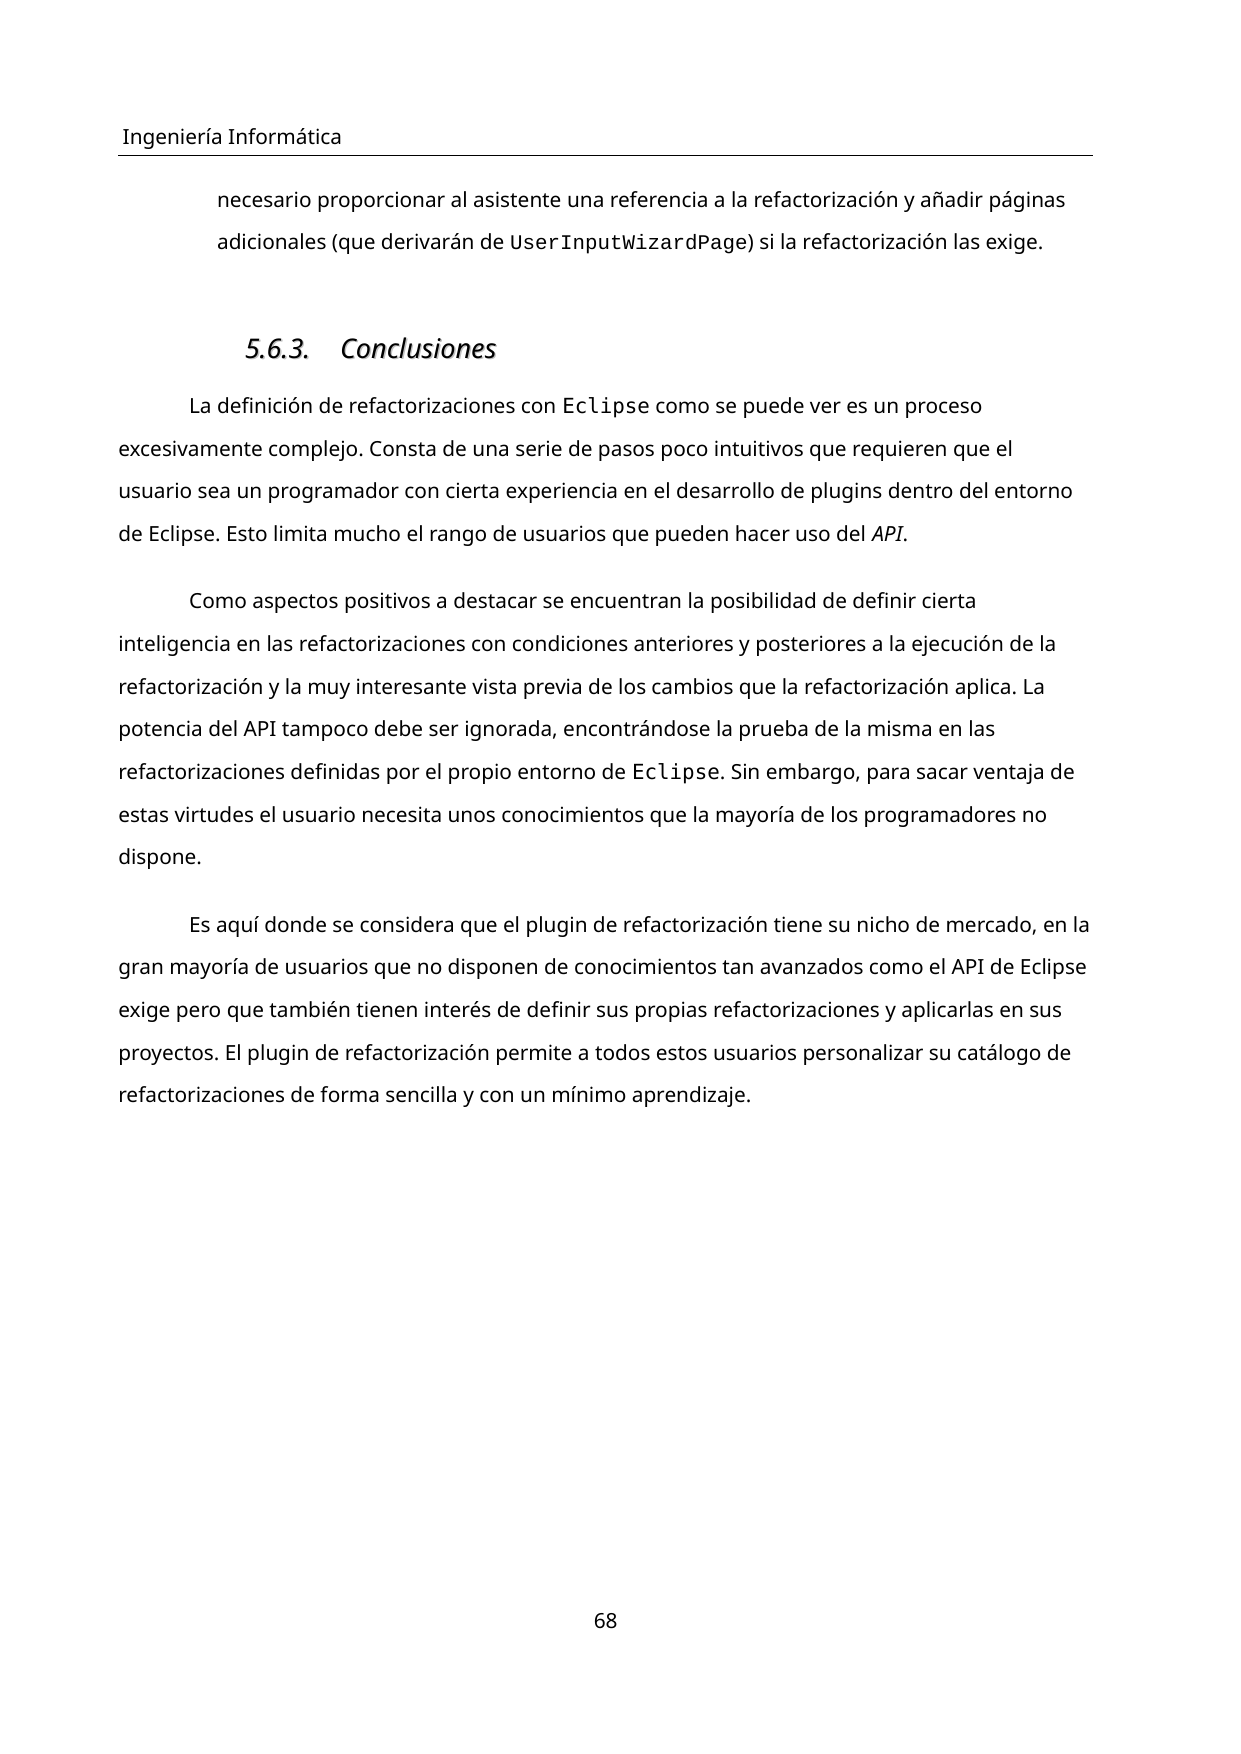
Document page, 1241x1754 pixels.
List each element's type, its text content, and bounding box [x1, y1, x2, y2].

text La definición de refactorizaciones con Eclipse como se puede ver es un proceso excesivamente complejo. Consta de una serie de pasos poco intuitivos que requieren que el usuario sea un programador con cierta experiencia en el desarrollo de plugins dentro del entorno de Eclipse. Esto limita mucho el rango de usuarios que pueden hacer uso del API. [118, 391, 1093, 547]
list necesario proporcionar al asistente una referencia a la refactorización y añadir páginas adicionales (que derivarán de UserInputWizardPage) si la refactorización las exige. [179, 185, 1093, 256]
text Es aquí donde se considera que el plugin de refactorización tiene su nicho de mercado, en la gran mayoría de usuarios que no disponen de conocimientos tan avanzados como el API de Eclipse exige pero que también tienen interés de definir sus propias refactorizaciones y aplicarlas en sus proyectos. El plugin de refactorización permite a todos estos usuarios personalizar su catálogo de refactorizaciones de forma sencilla y con un mínimo aprendizaje. [118, 910, 1093, 1109]
text Como aspectos positivos a destacar se encuentran la posibilidad de definir cierta inteligencia en las refactorizaciones con condiciones anteriores y posteriores a la ejecución de la refactorización y la muy interesante vista previa de los cambios que la refactorización aplica. La potencia del API tampoco debe ser ignorada, encontrándose la prueba de la misma en las refactorizaciones definidas por el propio entorno de Eclipse. Sin embargo, para sacar ventaja de estas virtudes el usuario necesita unos conocimientos que la mayoría de los programadores no dispone. [118, 587, 1093, 871]
subtitle Conclusiones [310, 329, 1093, 366]
